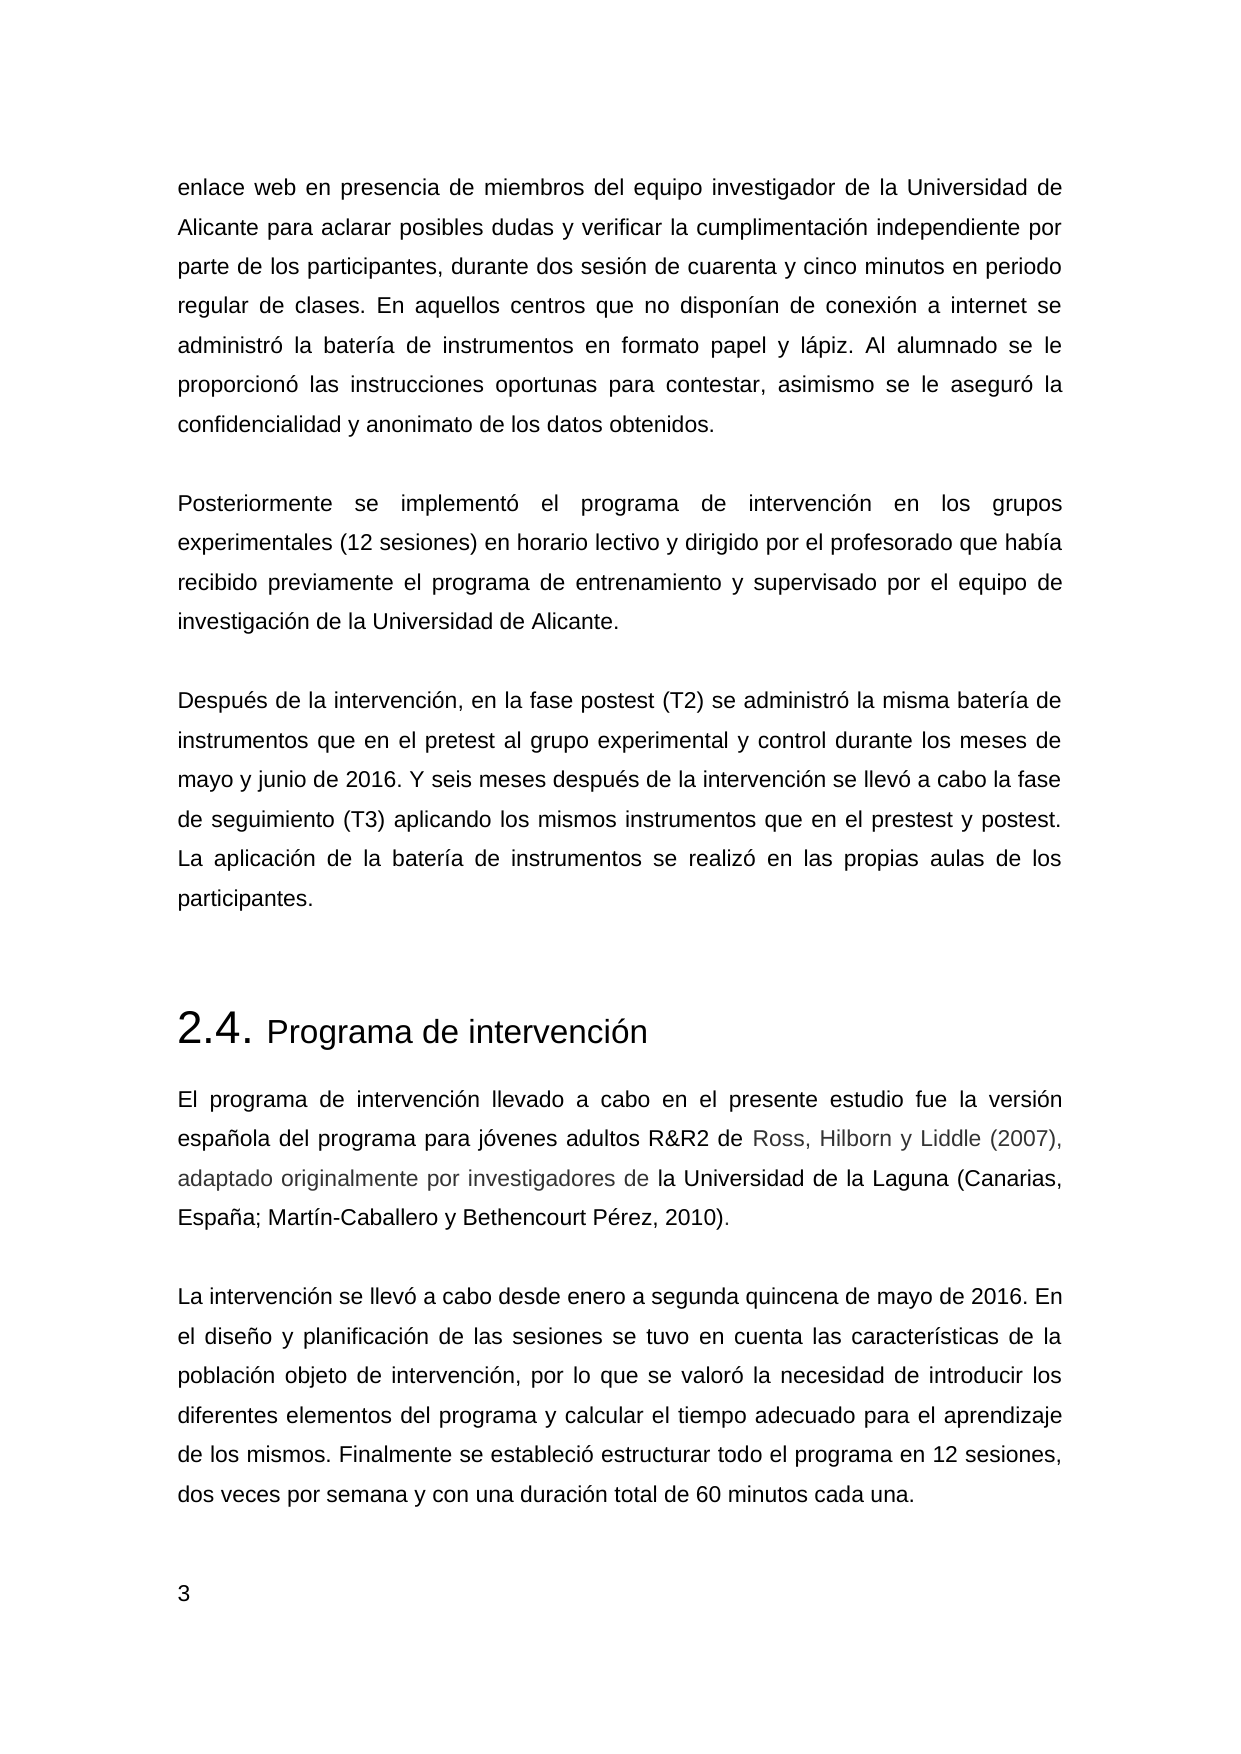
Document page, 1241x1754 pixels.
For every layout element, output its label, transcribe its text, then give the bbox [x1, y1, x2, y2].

text Posteriormente se implementó el programa de intervención en los grupos experimentales (12 sesiones) en horario lectivo y dirigido por el profesorado que había recibido previamente el programa de entrenamiento y supervisado por el equipo de investigación de la Universidad de Alicante. [177, 490, 1063, 634]
subtitle 2.4. Programa de intervención [177, 1000, 1063, 1053]
text La intervención se llevó a cabo desde enero a segunda quincena de mayo de 2016. En el diseño y planificación de las sesiones se tuvo en cuenta las características de la población objeto de intervención, por lo que se valoró la necesidad de introducir los diferentes elementos del programa y calcular el tiempo adecuado para el aprendizaje de los mismos. Finalmente se estableció estructurar todo el programa en 12 sesiones, dos veces por semana y con una duración total de 60 minutos cada una. [177, 1283, 1063, 1507]
text enlace web en presencia de miembros del equipo investigador de la Universidad de Alicante para aclarar posibles dudas y verificar la cumplimentación independiente por parte de los participantes, durante dos sesión de cuarenta y cinco minutos en periodo regular de clases. En aquellos centros que no disponían de conexión a internet se administró la batería de instrumentos en formato papel y lápiz. Al alumnado se le proporcionó las instrucciones oportunas para contestar, asimismo se le aseguró la confidencialidad y anonimato de los datos obtenidos. [177, 174, 1063, 437]
text El programa de intervención llevado a cabo en el presente estudio fue la versión española del programa para jóvenes adultos R&R2 de Ross, Hilborn y Liddle (2007), adaptado originalmente por investigadores de la Universidad de la Laguna (Canarias, España; Martín-Caballero y Bethencourt Pérez, 2010). [177, 1086, 1063, 1231]
text Después de la intervención, en la fase postest (T2) se administró la misma batería de instrumentos que en el pretest al grupo experimental y control durante los meses de mayo y junio de 2016. Y seis meses después de la intervención se llevó a cabo la fase de seguimiento (T3) aplicando los mismos instrumentos que en el prestest y postest. La aplicación de la batería de instrumentos se realizó en las propias aulas de los participantes. [177, 687, 1063, 911]
